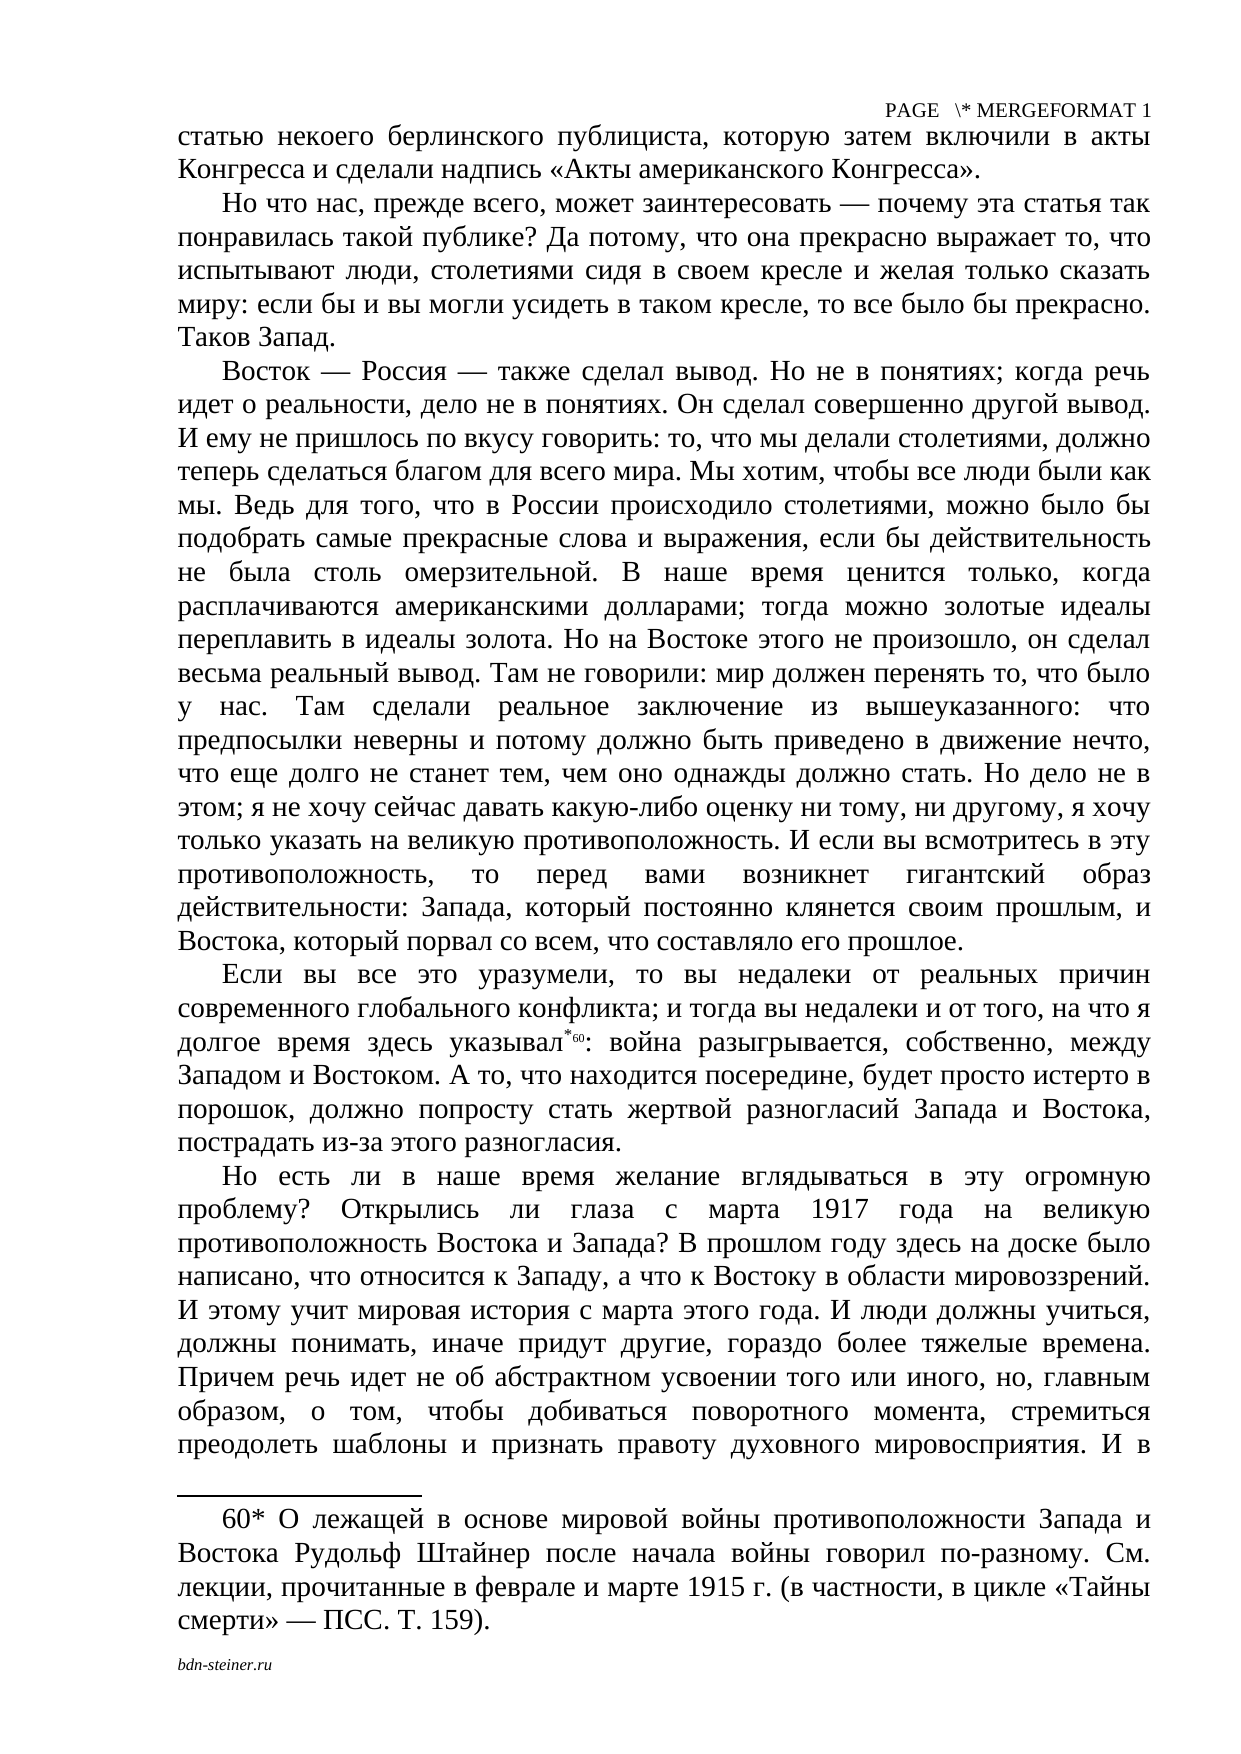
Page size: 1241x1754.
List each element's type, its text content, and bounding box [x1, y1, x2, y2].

text * О лежащей в основе мировой войны противоположности Запада и Востока Рудольф Штайнер после начала войны говорил по-разному. См. лекции, прочитанные в феврале и марте 1915 г. (в частности, в цикле «Тайны смерти» — ПСС. Т. 159). [177, 1502, 1152, 1636]
text Но что нас, прежде всего, может заинтересовать — почему эта статья так понравилась такой публике? Да потому, что она прекрасно выражает то, что испытывают люди, столетиями сидя в своем кресле и желая только сказать миру: если бы и вы могли усидеть в таком кресле, то все было бы прекрасно. Таков Запад. [177, 185, 1152, 353]
text Восток — Россия — также сделал вывод. Но не в понятиях; когда речь идет о реальности, дело не в понятиях. Он сделал совершенно другой вывод. И ему не пришлось по вкусу говорить: то, что мы делали столетиями, должно теперь сделаться благом для всего мира. Мы хотим, чтобы все люди были как мы. Ведь для того, что в России происходило столетиями, можно было бы подобрать самые прекрасные слова и выражения, если бы действительность не была столь омерзительной. В наше время ценится только, когда расплачиваются американскими долларами; тогда можно золотые идеалы переплавить в идеалы золота. Но на Востоке этого не произошло, он сделал весьма реальный вывод. Там не говорили: мир должен перенять то, что было у нас. Там сделали реальное заключение из вышеуказанного: что предпосылки неверны и потому должно быть приведено в движение нечто, что еще долго не станет тем, чем оно однажды должно стать. Но дело не в этом; я не хочу сейчас давать какую-либо оценку ни тому, ни другому, я хочу только указать на великую противоположность. И если вы всмотритесь в эту противоположность, то перед вами возникнет гигантский образ действительности: Запада, который постоянно клянется своим прошлым, и Востока, который порвал со всем, что составляло его прошлое. [177, 353, 1152, 957]
text Если вы все это уразумели, то вы недалеки от реальных причин современного глобального конфликта; и тогда вы недалеки и от того, на что я долгое время здесь указывал*: война разыгрывается, собственно, между Западом и Востоком. А то, что находится посередине, будет просто истерто в порошок, должно попросту стать жертвой разногласий Запада и Востока, пострадать из-за этого разногласия. [177, 957, 1152, 1158]
text статью некоего берлинского публициста, которую затем включили в акты Конгресса и сделали надпись «Акты американского Конгресса». [177, 118, 1152, 185]
text Но есть ли в наше время желание вглядываться в эту огромную проблему? Открылись ли глаза с марта 1917 года на великую противоположность Востока и Запада? В прошлом году здесь на доске было написано, что относится к Западу, а что к Востоку в области мировоззрений. И этому учит мировая история с марта этого года. И люди должны учиться, должны понимать, иначе придут другие, гораздо более тяжелые времена. Причем речь идет не об абстрактном усвоении того или иного, но, главным образом, о том, чтобы добиваться поворотного момента, стремиться преодолеть шаблоны и признать правоту духовного мировосприятия. И в [177, 1158, 1152, 1460]
